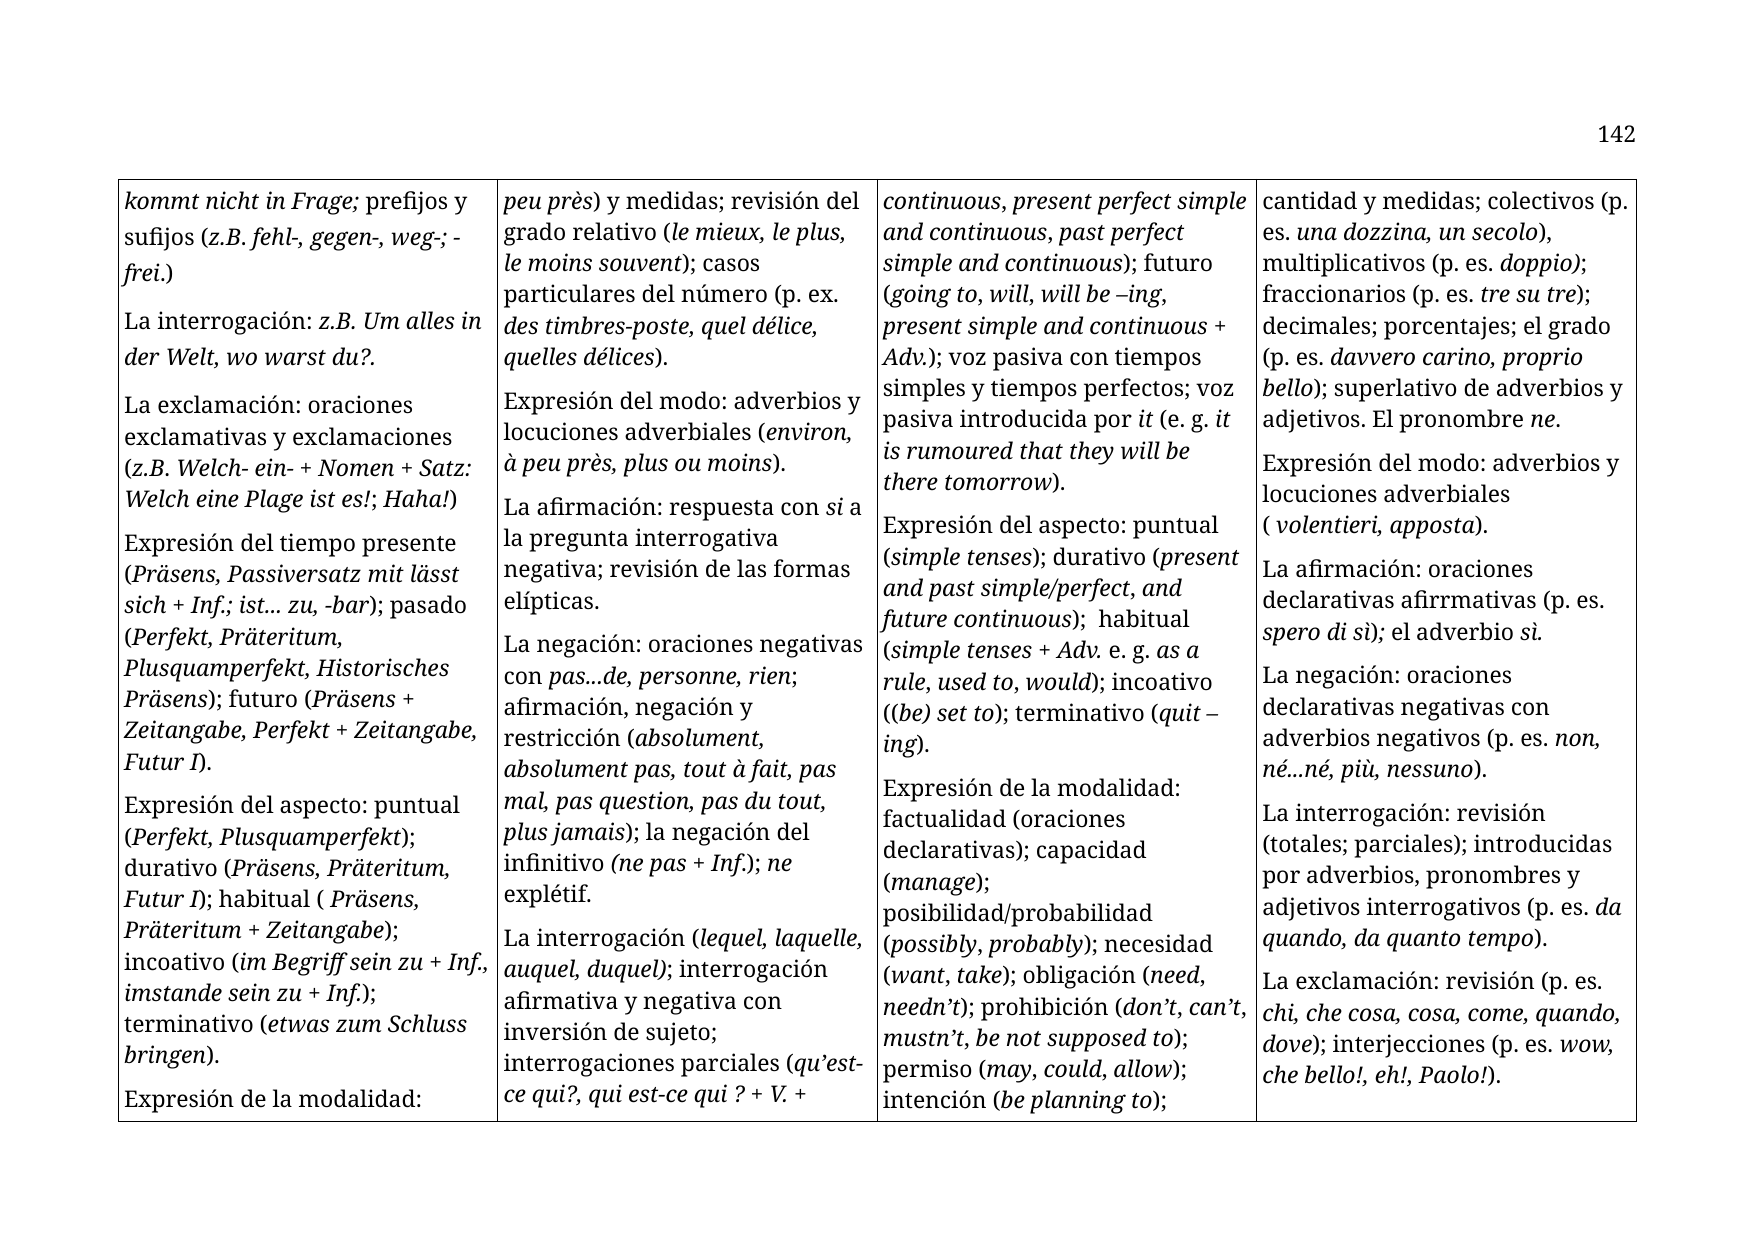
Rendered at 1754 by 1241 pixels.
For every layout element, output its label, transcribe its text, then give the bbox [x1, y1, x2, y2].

table_cell kommt nicht in Frage; prefijos y sufijos (z.B. fehl-, gegen-, weg-; -frei.) La interrogación: z.B. Um alles in der Welt, wo warst du?. La exclamación: oraciones exclamativas y exclamaciones (z.B. Welch- ein- + Nomen + Satz: Welch eine Plage ist es!; Haha!) Expresión del tiempo presente (Präsens, Passiversatz mit lässt sich + Inf.; ist... zu, -bar); pasado (Perfekt, Präteritum, Plusquamperfekt, Historisches Präsens); futuro (Präsens + Zeitangabe, Perfekt + Zeitangabe, Futur I). Expresión del aspecto: puntual (Perfekt, Plusquamperfekt); durativo (Präsens, Präteritum, Futur I); habitual ( Präsens, Präteritum + Zeitangabe); incoativo (im Begriff sein zu + Inf., imstande sein zu + Inf.); terminativo (etwas zum Schluss bringen). Expresión de la modalidad: [119, 180, 497, 1121]
table_cell continuous, present perfect simple and continuous, past perfect simple and continuous); futuro (going to, will, will be –ing, present simple and continuous + Adv.); voz pasiva con tiempos simples y tiempos perfectos; voz pasiva introducida por it (e. g. it is rumoured that they will be there tomorrow). Expresión del aspecto: puntual (simple tenses); durativo (present and past simple/perfect, and future continuous); habitual (simple tenses + Adv. e. g. as a rule, used to, would); incoativo ((be) set to); terminativo (quit –ing). Expresión de la modalidad: factualidad (oraciones declarativas); capacidad (manage); posibilidad/probabilidad (possibly, probably); necesidad (want, take); obligación (need, needn’t); prohibición (don’t, can’t, mustn’t, be not supposed to); permiso (may, could, allow); intención (be planning to); [878, 180, 1256, 1121]
table_cell peu près) y medidas; revisión del grado relativo (le mieux, le plus, le moins souvent); casos particulares del número (p. ex. des timbres-poste, quel délice, quelles délices). Expresión del modo: adverbios y locuciones adverbiales (environ, à peu près, plus ou moins). La afirmación: respuesta con si a la pregunta interrogativa negativa; revisión de las formas elípticas. La negación: oraciones negativas con pas...de, personne, rien; afirmación, negación y restricción (absolument, absolument pas, tout à fait, pas mal, pas question, pas du tout, plus jamais); la negación del infinitivo (ne pas + Inf.); ne explétif. La interrogación (lequel, laquelle, auquel, duquel); interrogación afirmativa y negativa con inversión de sujeto; interrogaciones parciales (qu’est-ce qui?, qui est-ce qui ? + V. + [498, 180, 877, 1121]
table_cell cantidad y medidas; colectivos (p. es. una dozzina, un secolo), multiplicativos (p. es. doppio); fraccionarios (p. es. tre su tre); decimales; porcentajes; el grado (p. es. davvero carino, proprio bello); superlativo de adverbios y adjetivos. El pronombre ne. Expresión del modo: adverbios y locuciones adverbiales ( volentieri, apposta). La afirmación: oraciones declarativas afirrmativas (p. es. spero di sì); el adverbio sì. La negación: oraciones declarativas negativas con adverbios negativos (p. es. non, né...né, più, nessuno). La interrogación: revisión (totales; parciales); introducidas por adverbios, pronombres y adjetivos interrogativos (p. es. da quando, da quanto tempo). La exclamación: revisión (p. es. chi, che cosa, cosa, come, quando, dove); interjecciones (p. es. wow, che bello!, eh!, Paolo!). [1257, 180, 1636, 1121]
